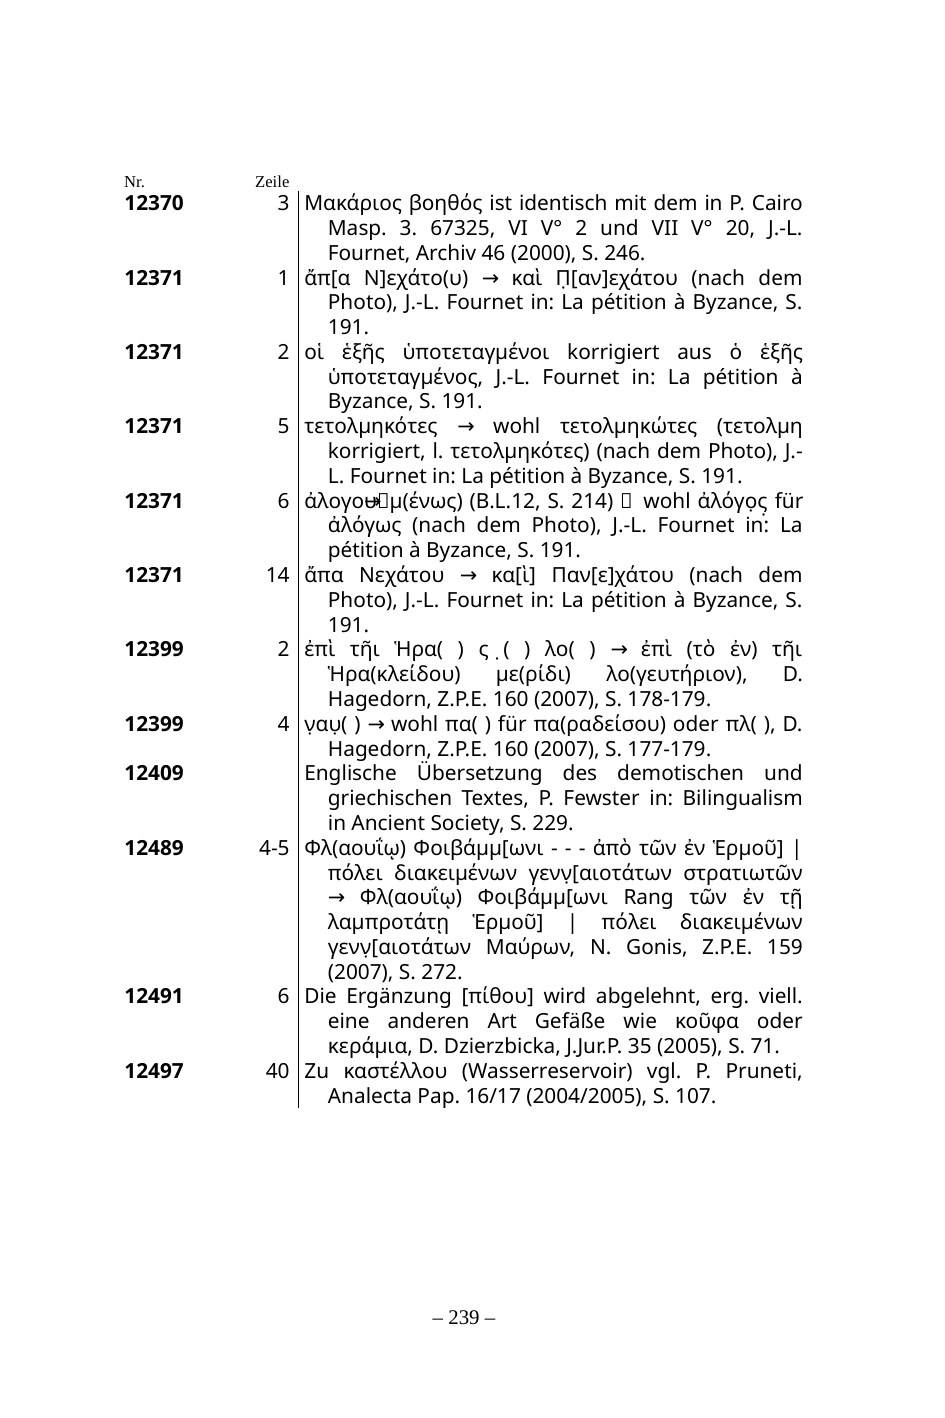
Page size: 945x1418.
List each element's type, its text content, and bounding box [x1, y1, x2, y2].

table_cell 14 [207, 563, 298, 637]
table_cell 4 [207, 711, 298, 761]
table_cell 12371 [118, 563, 207, 637]
table_cell 12370 [118, 191, 207, 265]
table_cell ἄπ[α Ν]εχάτο(υ) → καὶ Π̣[αν]εχάτου (nach dem Photo), J.-L. Fournet in: La pétition à Byzance, S. 191. [299, 265, 809, 339]
table_cell 4-5 [207, 835, 298, 984]
table_cell τετολμηκότες → wohl τετολμηκώτες (τετολμη korrigiert, l. τετολμηκότες) (nach dem Photo), J.-L. Fournet in: La pétition à Byzance, S. 191. [299, 414, 809, 488]
table_cell 6 [207, 488, 298, 563]
table_cell Μακάριος βοηθός ist identisch mit dem in P. Cairo Masp. 3. 67325, VI V° 2 und VII V° 20, J.-L. Fournet, Archiv 46 (2000), S. 246. [299, 191, 809, 265]
table_cell 12399 [118, 637, 207, 711]
table_cell ἐπὶ τῆι Ἡρα( ) ς ̣( ) λο( ) → ἐπὶ (τὸ ἐν) τῆι Ἡρα(κλείδου) με(ρίδι) λο(γευτήριον), D. Hagedorn, Z.P.E. 160 (2007), S. 178-179. [299, 637, 809, 711]
table_cell [207, 761, 298, 835]
table_cell ἄπα Νεχάτου → κα[ὶ] Παν[ε]χάτου (nach dem Photo), J.-L. Fournet in: La pétition à Byzance, S. 191. [299, 563, 809, 637]
table_cell 2 [207, 637, 298, 711]
table_cell 2 [207, 340, 298, 414]
table_cell 12489 [118, 835, 207, 984]
table_cell Die Ergänzung [πίθου] wird abgelehnt, erg. viell. eine anderen Art Gefäße wie κοῦφα oder κεράμια, D. Dzierzbicka, J.Jur.P. 35 (2005), S. 71. [299, 984, 809, 1058]
table_cell 12497 [118, 1059, 207, 1108]
table_cell 12409 [118, 761, 207, 835]
table_cell 40 [207, 1059, 298, 1108]
table_cell Zu καστέλλου (Wasserreservoir) vgl. P. Pruneti, Analecta Pap. 16/17 (2004/2005), S. 107. [299, 1059, 809, 1108]
table_cell 3 [207, 191, 298, 265]
table_cell 5 [207, 414, 298, 488]
table_cell 12371 [118, 414, 207, 488]
table_cell 12371 [118, 488, 207, 563]
table_cell 12399 [118, 711, 207, 761]
table_cell 12371 [118, 265, 207, 339]
table_cell ἀλογουμ(ένως) (B.L.12, S. 214) → wohl ἀλόγο̣ς̣ für ἀλόγως (nach dem Photo), J.-L. Fournet in: La pétition à Byzance, S. 191. [299, 488, 809, 563]
table_cell 1 [207, 265, 298, 339]
table_cell 6 [207, 984, 298, 1058]
table_cell 12371 [118, 340, 207, 414]
table_cell Englische Übersetzung des demotischen und griechischen Textes, P. Fewster in: Bilingualism in Ancient Society, S. 229. [299, 761, 809, 835]
table_cell οἱ ἑξῆς ὑποτεταγμένοι korrigiert aus ὁ ἑξῆς ὑποτεταγμένος, J.-L. Fournet in: La pétition à Byzance, S. 191. [299, 340, 809, 414]
table_cell 12491 [118, 984, 207, 1058]
table_cell ν̣αυ̣( ) → wohl πα( ) für πα(ραδείσου) oder πλ( ), D. Hagedorn, Z.P.E. 160 (2007), S. 177-179. [299, 711, 809, 761]
table_cell Φλ(αουΐῳ) Φοιβάμμ[ωνι - - - ἀπὸ τῶν ἐν Ἑρμοῦ] | πόλει διακειμένων γενν̣[αιοτάτων στρατιωτῶν → Φλ(αουΐῳ) Φοιβάμμ[ωνι Rang τῶν ἐν τῇ λαμπροτάτῃ Ἑρμοῦ] | πόλει διακειμένων γενν̣[αιοτάτων Μαύρων, N. Gonis, Z.P.E. 159 (2007), S. 272. [299, 835, 809, 984]
